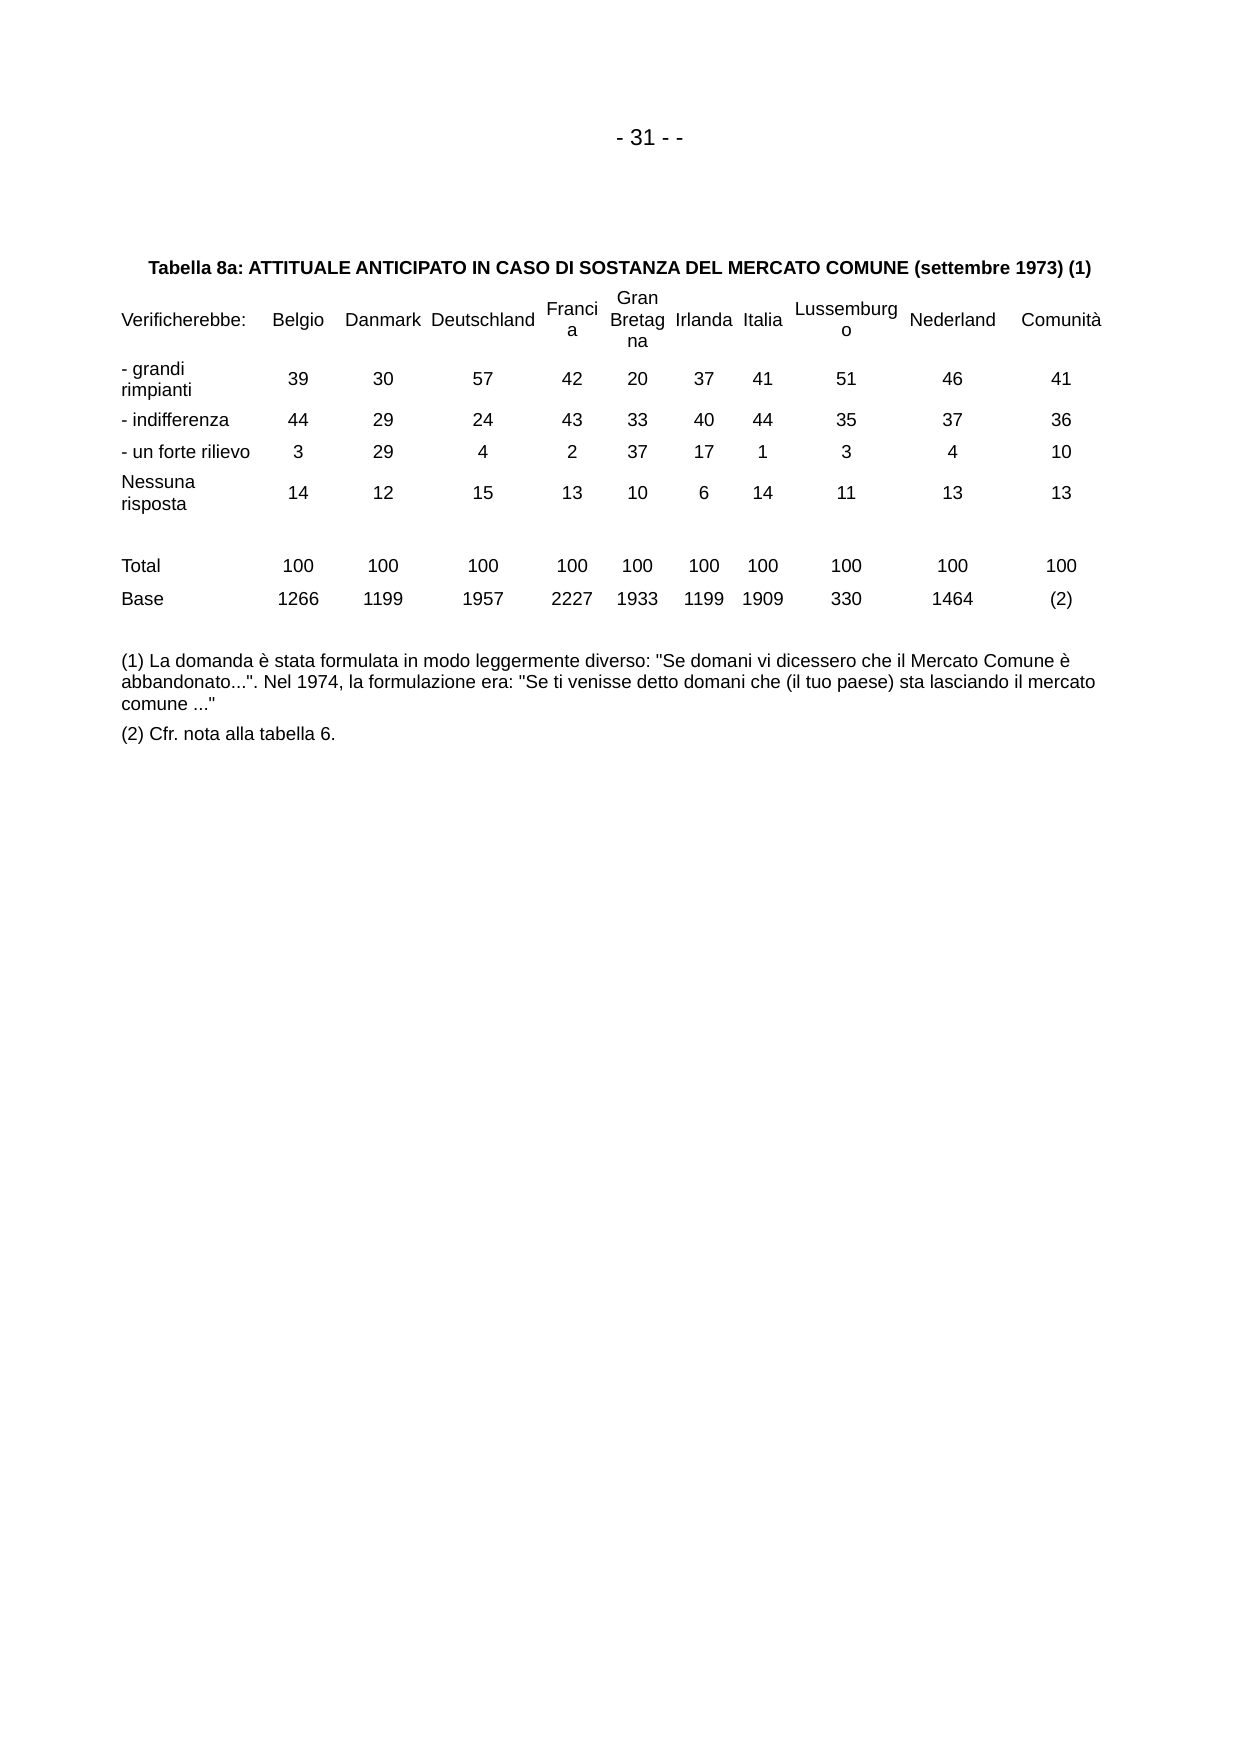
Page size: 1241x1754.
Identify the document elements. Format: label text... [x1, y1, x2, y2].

table_cell 33 [604, 404, 670, 436]
table_cell 24 [426, 404, 539, 436]
table_cell [118, 614, 256, 647]
table_cell 15 [426, 468, 539, 517]
table_cell Total [118, 550, 256, 582]
table_cell 35 [788, 404, 904, 436]
table_cell 51 [788, 355, 904, 403]
table_cell 4 [905, 436, 1000, 468]
table_cell 4 [426, 436, 539, 468]
table_cell 13 [1000, 468, 1122, 517]
table_cell 2227 [540, 582, 604, 614]
table_cell Comunità [1000, 284, 1122, 354]
table_cell Deutschland [426, 284, 539, 354]
table_cell 17 [670, 436, 737, 468]
table_cell [738, 517, 788, 549]
table_cell [540, 614, 604, 647]
table_cell [738, 614, 788, 647]
table_cell [540, 517, 604, 549]
table_cell 1464 [905, 582, 1000, 614]
table_cell 40 [670, 404, 737, 436]
table_cell 42 [540, 355, 604, 403]
table_cell 46 [905, 355, 1000, 403]
table_cell 37 [604, 436, 670, 468]
table_cell 3 [256, 436, 340, 468]
table_cell 100 [788, 550, 904, 582]
table_cell 100 [670, 550, 737, 582]
table_cell [670, 614, 737, 647]
table_cell [340, 517, 426, 549]
table_cell 2 [540, 436, 604, 468]
table_cell [256, 517, 340, 549]
table_cell [1000, 517, 1122, 549]
table_cell (2) Cfr. nota alla tabella 6. [118, 717, 1122, 750]
table_cell [426, 517, 539, 549]
table_cell 100 [604, 550, 670, 582]
table_cell - un forte rilievo [118, 436, 256, 468]
table_cell 39 [256, 355, 340, 403]
table_cell 6 [670, 468, 737, 517]
table_cell - indifferenza [118, 404, 256, 436]
table_cell [604, 517, 670, 549]
table_cell 3 [788, 436, 904, 468]
table_cell [905, 614, 1000, 647]
table_cell Belgio [256, 284, 340, 354]
table_cell 100 [256, 550, 340, 582]
table_cell 1933 [604, 582, 670, 614]
table_cell 100 [738, 550, 788, 582]
table_cell 29 [340, 404, 426, 436]
table_cell 10 [1000, 436, 1122, 468]
table_cell 14 [256, 468, 340, 517]
table_cell 330 [788, 582, 904, 614]
table_cell [118, 517, 256, 549]
table_cell 100 [340, 550, 426, 582]
table_cell 100 [540, 550, 604, 582]
table_cell 100 [905, 550, 1000, 582]
table_cell 37 [670, 355, 737, 403]
table_cell [905, 517, 1000, 549]
table_cell Nessuna risposta [118, 468, 256, 517]
table_cell 36 [1000, 404, 1122, 436]
table_cell (2) [1000, 582, 1122, 614]
table_cell [340, 614, 426, 647]
table_cell 44 [738, 404, 788, 436]
table_cell Lussemburgo [788, 284, 904, 354]
table_cell 37 [905, 404, 1000, 436]
table_cell Nederland [905, 284, 1000, 354]
table_cell Gran Bretagna [604, 284, 670, 354]
table_cell [256, 614, 340, 647]
table_cell 1 [738, 436, 788, 468]
table_cell 100 [426, 550, 539, 582]
table_cell 13 [905, 468, 1000, 517]
table_cell 13 [540, 468, 604, 517]
table_cell 43 [540, 404, 604, 436]
table_cell 1266 [256, 582, 340, 614]
table_cell 20 [604, 355, 670, 403]
table_cell Italia [738, 284, 788, 354]
table_cell [604, 614, 670, 647]
table_cell [1000, 614, 1122, 647]
table_cell 12 [340, 468, 426, 517]
table_cell 100 [1000, 550, 1122, 582]
table_cell 30 [340, 355, 426, 403]
table_cell [788, 517, 904, 549]
table_cell Irlanda [670, 284, 737, 354]
table_header Tabella 8a: ATTITUALE ANTICIPATO IN CASO DI SOSTANZA DEL MERCATO COMUNE (settembre 1973) (1) [118, 252, 1122, 284]
table_cell Verificherebbe: [118, 284, 256, 354]
table_cell [670, 517, 737, 549]
table_cell Danmark [340, 284, 426, 354]
table_cell 11 [788, 468, 904, 517]
table_cell 10 [604, 468, 670, 517]
table_cell [426, 614, 539, 647]
table_cell 41 [738, 355, 788, 403]
table_cell (1) La domanda è stata formulata in modo leggermente diverso: "Se domani vi dicessero che il Mercato Comune è abbandonato...". Nel 1974, la formulazione era: "Se ti venisse detto domani che (il tuo paese) sta lasciando il mercato comune ..." [118, 647, 1122, 717]
table_cell 1199 [670, 582, 737, 614]
table_cell - grandi rimpianti [118, 355, 256, 403]
table_cell Base [118, 582, 256, 614]
table_cell 14 [738, 468, 788, 517]
table_cell 57 [426, 355, 539, 403]
table_cell [788, 614, 904, 647]
table_cell 29 [340, 436, 426, 468]
table_cell Francia [540, 284, 604, 354]
table_cell 1909 [738, 582, 788, 614]
table_cell 1957 [426, 582, 539, 614]
table_cell 1199 [340, 582, 426, 614]
table_cell 41 [1000, 355, 1122, 403]
table_cell 44 [256, 404, 340, 436]
